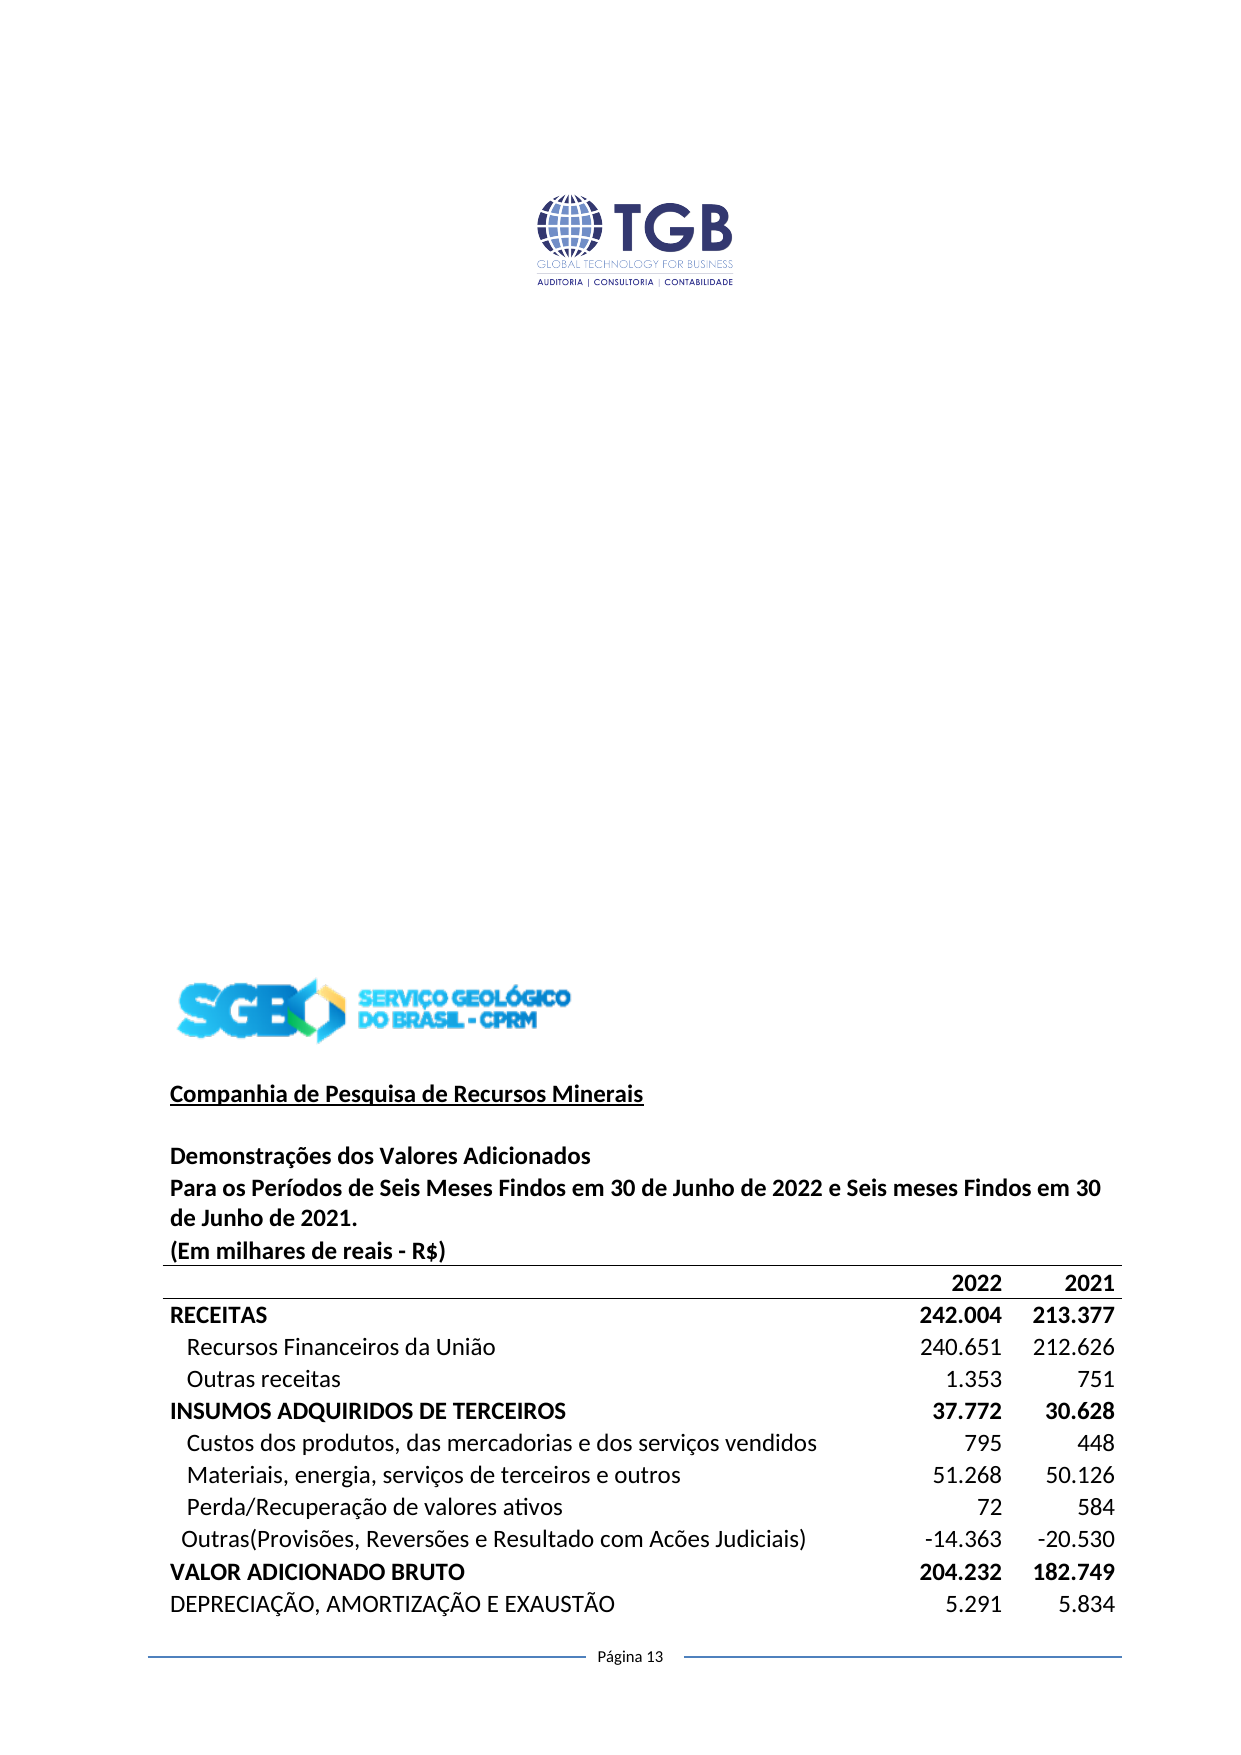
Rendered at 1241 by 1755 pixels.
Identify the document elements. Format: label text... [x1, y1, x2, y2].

table_cell [148, 1298, 162, 1330]
table_cell [148, 1362, 162, 1394]
table_cell 72 [896, 1490, 1009, 1523]
table_cell -20.530 [1009, 1523, 1122, 1555]
table_cell [163, 1046, 896, 1076]
table_cell [1009, 1076, 1122, 1109]
table_cell 5.834 [1009, 1587, 1122, 1619]
table_cell Para os Períodos de Seis Meses Findos em 30 de Junho de 2022 e Seis meses Findos em 30 de Junho de 2021. [163, 1172, 1122, 1233]
table_cell 212.626 [1009, 1330, 1122, 1362]
table_cell [896, 1046, 1009, 1076]
table_cell 37.772 [896, 1395, 1009, 1426]
table_cell Outras(Provisões, Reversões e Resultado com Acões Judiciais) [163, 1523, 896, 1555]
table_cell RECEITAS [163, 1299, 896, 1330]
table_cell [148, 1395, 162, 1426]
table_cell Outras receitas [163, 1362, 896, 1394]
table_cell [148, 1076, 162, 1109]
table_cell [148, 1490, 162, 1523]
table_cell 751 [1009, 1362, 1122, 1394]
table_cell Demonstrações dos Valores Adicionados [163, 1139, 1122, 1172]
table_cell 182.749 [1009, 1555, 1122, 1587]
table_cell (Em milhares de reais - R$) [163, 1233, 1122, 1265]
table_header [328, 985, 896, 1015]
table_cell 204.232 [896, 1555, 1009, 1587]
table_header [163, 956, 896, 1015]
table_cell 2022 [896, 1266, 1009, 1298]
table_cell [896, 1076, 1009, 1109]
table_cell 242.004 [896, 1299, 1009, 1330]
table_header [148, 956, 162, 1015]
table_cell 240.651 [896, 1330, 1009, 1362]
table_cell Recursos Financeiros da União [163, 1330, 896, 1362]
table_cell [148, 1458, 162, 1490]
table_cell [1009, 1109, 1122, 1139]
table_cell 1.353 [896, 1362, 1009, 1394]
table_cell [148, 1233, 162, 1265]
table_cell VALOR ADICIONADO BRUTO [163, 1555, 896, 1587]
table_cell [148, 1426, 162, 1458]
table_cell [148, 1139, 162, 1172]
table_cell [1009, 1046, 1122, 1076]
table_cell [896, 1015, 1009, 1046]
table_cell [163, 1015, 896, 1046]
table_cell 2021 [1009, 1266, 1122, 1298]
table_cell [148, 1265, 162, 1298]
table_cell 584 [1009, 1490, 1122, 1523]
table_cell Materiais, energia, serviços de terceiros e outros [163, 1458, 896, 1490]
table_cell [148, 1046, 162, 1076]
table_cell -14.363 [896, 1523, 1009, 1555]
table_cell 51.268 [896, 1458, 1009, 1490]
table_cell [148, 1587, 162, 1619]
table_cell [273, 1017, 284, 1021]
table_header [1009, 956, 1122, 1015]
table_cell [148, 1015, 162, 1046]
table_cell [1009, 1015, 1122, 1046]
table_cell 30.628 [1009, 1395, 1122, 1426]
table_header [231, 1000, 250, 1015]
table_cell [163, 1266, 896, 1298]
table_cell [148, 1330, 162, 1362]
table_header [306, 994, 328, 1015]
table_cell [896, 1109, 1009, 1139]
table_header [896, 956, 1009, 1015]
table_cell DEPRECIAÇÃO, AMORTIZAÇÃO E EXAUSTÃO [163, 1587, 896, 1619]
table_cell [148, 1109, 162, 1139]
table_cell Perda/Recuperação de valores ativos [163, 1490, 896, 1523]
table_cell [148, 1523, 162, 1555]
table_cell [148, 1172, 162, 1233]
table_cell [148, 1555, 162, 1587]
table_cell [163, 1109, 896, 1139]
table_cell 213.377 [1009, 1299, 1122, 1330]
table_cell Custos dos produtos, das mercadorias e dos serviços vendidos [163, 1426, 896, 1458]
table_cell Companhia de Pesquisa de Recursos Minerais [163, 1076, 896, 1109]
table_cell INSUMOS ADQUIRIDOS DE TERCEIROS [163, 1395, 896, 1426]
table_cell [306, 1015, 328, 1028]
table_cell 795 [896, 1426, 1009, 1458]
table_cell 5.291 [896, 1587, 1009, 1619]
table_header [170, 985, 187, 1015]
table_cell [232, 1015, 247, 1021]
table_header [294, 985, 304, 990]
table_cell 448 [1009, 1426, 1122, 1458]
table_cell 50.126 [1009, 1458, 1122, 1490]
